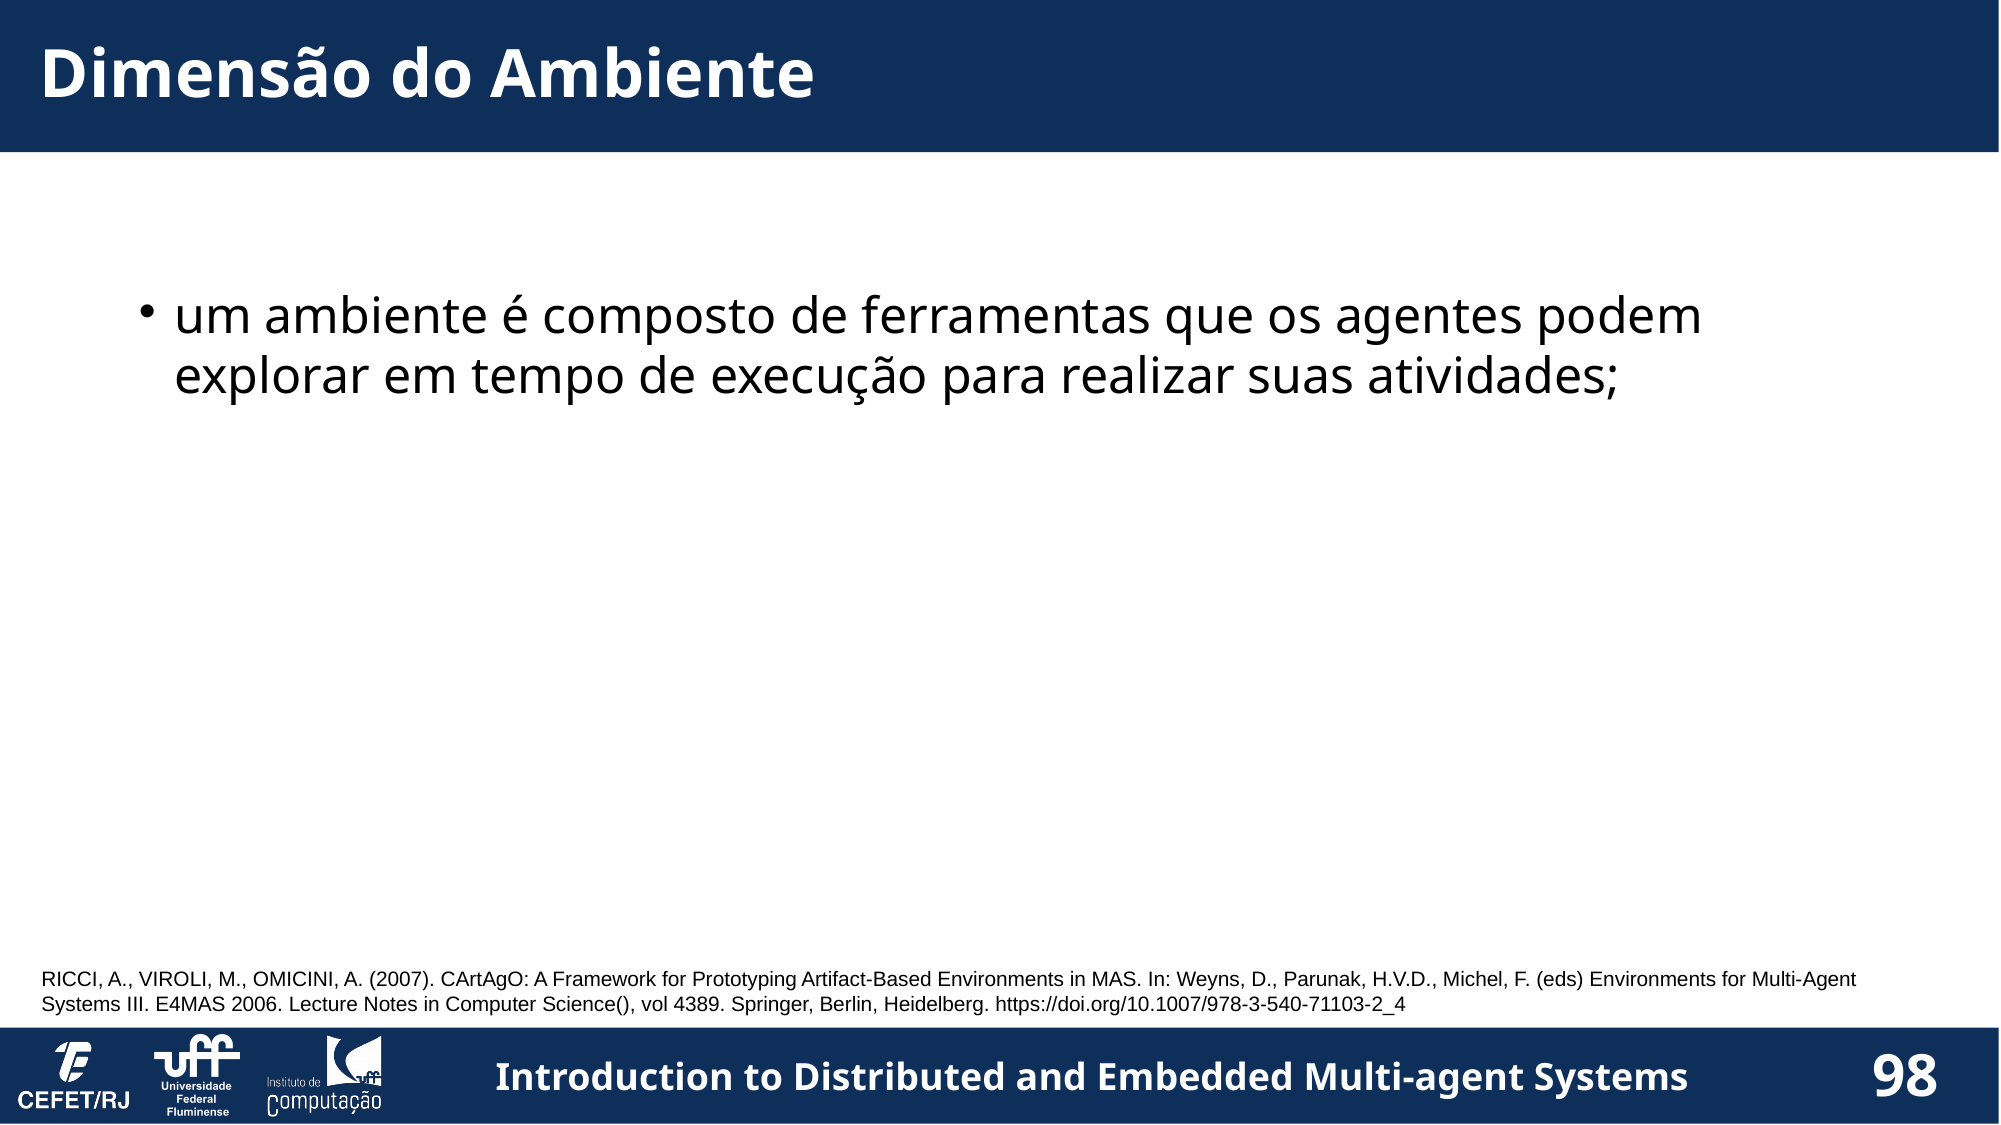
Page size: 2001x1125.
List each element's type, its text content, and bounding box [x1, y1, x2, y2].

picture [18, 1021, 129, 1125]
picture [265, 1033, 383, 1117]
text_box Dimensão do Ambiente [25, 23, 1999, 119]
text_box RICCI, A., VIROLI, M., OMICINI, A. (2007). CArtAgO: A Framework for Prototyping Artifact-Based Environments in MAS. In: Weyns, D., Parunak, H.V.D., Michel, F. (eds) Environments for Multi-Agent Systems III. E4MAS 2006. Lecture Notes in Computer Science(), vol 4389. Springer, Berlin, Heidelberg. https://doi.org/10.1007/978-3-540-71103-2_4 [26, 958, 1946, 1024]
picture [153, 1033, 241, 1121]
text_box um ambiente é composto de ferramentas que os agentes podem explorar em tempo de execução para realizar suas atividades; [88, 216, 1772, 412]
